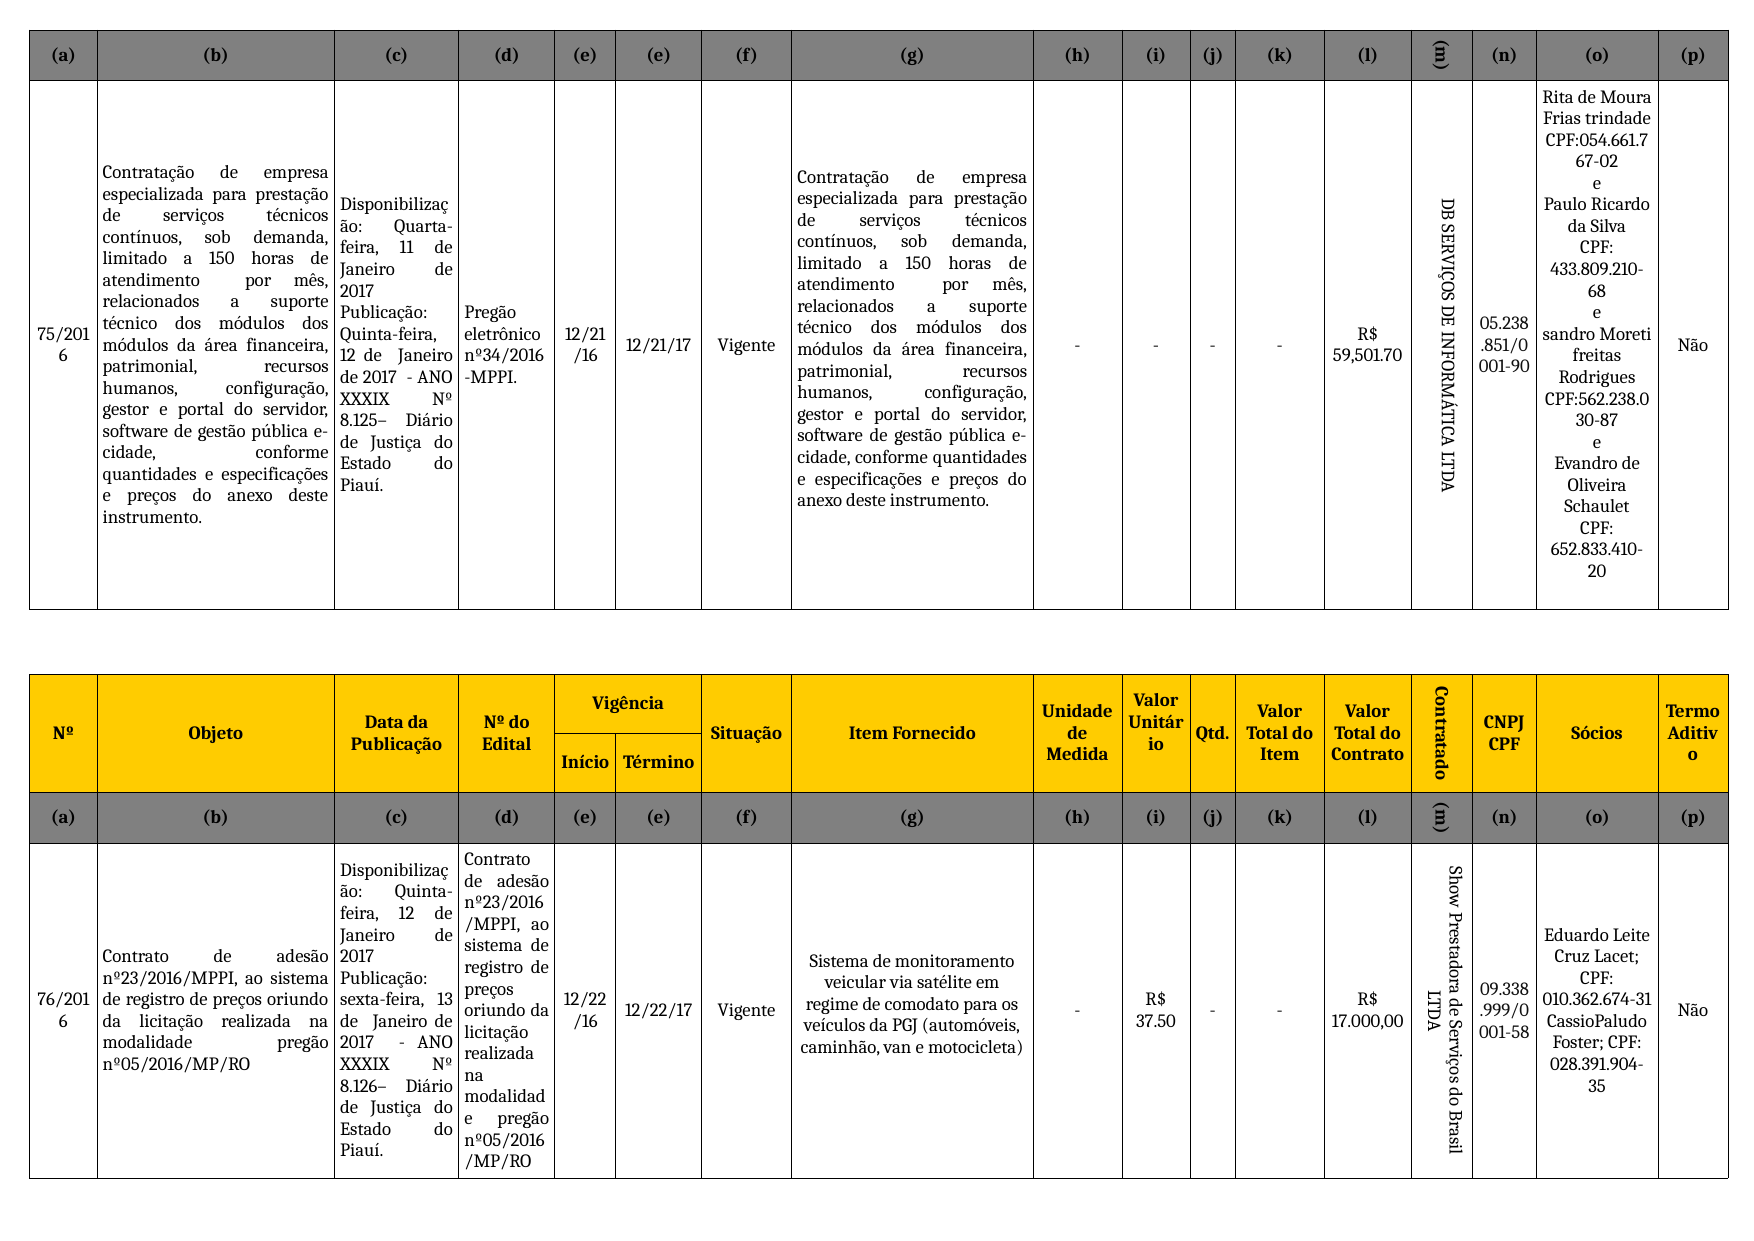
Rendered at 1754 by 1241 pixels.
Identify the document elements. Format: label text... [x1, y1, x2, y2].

table_cell (m) [1412, 31, 1472, 80]
table_cell R$ 59.501,70 [1325, 81, 1411, 609]
table_header Unidade de Medida [1034, 675, 1122, 792]
table_cell (i) [1123, 31, 1190, 80]
table_cell Pregão eletrônico nº34/2016-MPPI. [459, 81, 554, 609]
table_cell (o) [1537, 793, 1658, 843]
table_header Vigência [555, 675, 701, 733]
table_cell - [1236, 844, 1324, 1178]
table_header Situação [702, 675, 791, 792]
table_cell (j) [1191, 31, 1235, 80]
table_cell Contrato de adesão nº23/2016/MPPI, ao sistema de registro de preços oriundo da licitação realizada na modalidade pregão nº05/2016/MP/RO [98, 844, 334, 1178]
table_cell R$ 17.000,00 [1325, 844, 1411, 1178]
table_cell (c) [335, 31, 458, 80]
table_cell (h) [1034, 793, 1122, 843]
table_cell 21/12/17 [616, 81, 701, 609]
table_cell (e) [616, 31, 701, 80]
table_header Contratado [1412, 675, 1472, 792]
table_cell 21/12/16 [555, 81, 615, 609]
table_cell 09.338.999/0001-58 [1473, 844, 1536, 1178]
table_cell (n) [1473, 31, 1536, 80]
table_header Termo Aditivo [1659, 675, 1728, 792]
table_cell (b) [98, 793, 334, 843]
table_cell (l) [1325, 31, 1411, 80]
table_cell Não [1659, 81, 1728, 609]
table_cell (k) [1236, 793, 1324, 843]
table_cell (f) [702, 31, 791, 80]
table_cell (i) [1123, 793, 1190, 843]
table_cell (c) [335, 793, 458, 843]
table_header Data da Publicação [335, 675, 458, 792]
table_cell Sistema de monitoramento veicular via satélite em regime de comodato para os veículos da PGJ (automóveis, caminhão, van e motocicleta) [792, 844, 1033, 1178]
table_cell Não [1659, 844, 1728, 1178]
table_cell Contrato de adesão nº23/2016/MPPI, ao sistema de registro de preços oriundo da licitação realizada na modalidade pregão nº05/2016/MP/RO [459, 844, 554, 1178]
table_cell DB SERVIÇOS DE INFORMÁTICA LTDA [1412, 81, 1472, 609]
table_cell (h) [1034, 31, 1122, 80]
table_cell (a) [30, 793, 97, 843]
table_cell 05.238.851/0001-90 [1473, 81, 1536, 609]
table_cell (f) [702, 793, 791, 843]
table_header Sócios [1537, 675, 1658, 792]
table_cell (p) [1659, 31, 1728, 80]
table_cell Término [616, 734, 701, 792]
table_cell (d) [459, 31, 554, 80]
table_cell R$ 37,50 [1123, 844, 1190, 1178]
table_header CNPJ CPF [1473, 675, 1536, 792]
table_cell (p) [1659, 793, 1728, 843]
table_cell - [1123, 81, 1190, 609]
table_cell (g) [792, 31, 1033, 80]
table_cell (m) [1412, 793, 1472, 843]
table_cell Eduardo Leite Cruz Lacet; CPF: 010.362.674-31 CassioPaludo Foster; CPF: 028.391.904-35 [1537, 844, 1658, 1178]
table_header Nº do Edital [459, 675, 554, 792]
table_cell (o) [1537, 31, 1658, 80]
table_cell (g) [792, 793, 1033, 843]
table_header Valor Total do Item [1236, 675, 1324, 792]
table_cell Contratação de empresa especializada para prestação de serviços técnicos contínuos, sob demanda, limitado a 150 horas de atendimento por mês, relacionados a suporte técnico dos módulos dos módulos da área financeira, patrimonial, recursos humanos, configuração, gestor e portal do servidor, software de gestão pública e-cidade, conforme quantidades e especificações e preços do anexo deste instrumento. [98, 81, 334, 609]
table_cell - [1034, 844, 1122, 1178]
table_cell (l) [1325, 793, 1411, 843]
table_cell Show Prestadora de Serviços do Brasil LTDA [1412, 844, 1472, 1178]
table_header Objeto [98, 675, 334, 792]
table_cell 22/12/17 [616, 844, 701, 1178]
table_cell Disponibilização: Quarta-feira, 11 de Janeiro de 2017 Publicação: Quinta-feira, 12 de Janeiro de 2017 - ANO XXXIX Nº 8.125– Diário de Justiça do Estado do Piauí. [335, 81, 458, 609]
table_header Valor Total do Contrato [1325, 675, 1411, 792]
table_cell 76/2016 [30, 844, 97, 1178]
table_cell (b) [98, 31, 334, 80]
table_cell (d) [459, 793, 554, 843]
table_cell - [1191, 81, 1235, 609]
table_cell - [1191, 844, 1235, 1178]
table_cell (k) [1236, 31, 1324, 80]
table_cell - [1236, 81, 1324, 609]
table_cell - [1034, 81, 1122, 609]
table_cell (e) [616, 793, 701, 843]
table_cell Vigente [702, 844, 791, 1178]
table_header Nº [30, 675, 97, 792]
table_cell Início [555, 734, 615, 792]
table_cell (e) [555, 793, 615, 843]
table_cell (n) [1473, 793, 1536, 843]
table_cell Vigente [702, 81, 791, 609]
table_cell Rita de Moura Frias trindade CPF:054.661.767-02 e Paulo Ricardo da Silva CPF: 433.809.210-68 e sandro Moreti freitas Rodrigues CPF:562.238.030-87 e Evandro de Oliveira Schaulet CPF: 652.833.410-20 [1537, 81, 1658, 609]
table_cell Contratação de empresa especializada para prestação de serviços técnicos contínuos, sob demanda, limitado a 150 horas de atendimento por mês, relacionados a suporte técnico dos módulos dos módulos da área financeira, patrimonial, recursos humanos, configuração, gestor e portal do servidor, software de gestão pública e-cidade, conforme quantidades e especificações e preços do anexo deste instrumento. [792, 81, 1033, 609]
table_header Item Fornecido [792, 675, 1033, 792]
table_cell 75/2016 [30, 81, 97, 609]
table_cell (j) [1191, 793, 1235, 843]
table_cell 22/12/16 [555, 844, 615, 1178]
table_cell Disponibilização: Quinta-feira, 12 de Janeiro de 2017 Publicação: sexta-feira, 13 de Janeiro de 2017 - ANO XXXIX Nº 8.126– Diário de Justiça do Estado do Piauí. [335, 844, 458, 1178]
table_header Valor Unitário [1123, 675, 1190, 792]
table_cell (a) [30, 31, 97, 80]
table_header Qtd. [1191, 675, 1235, 792]
table_cell (e) [555, 31, 615, 80]
